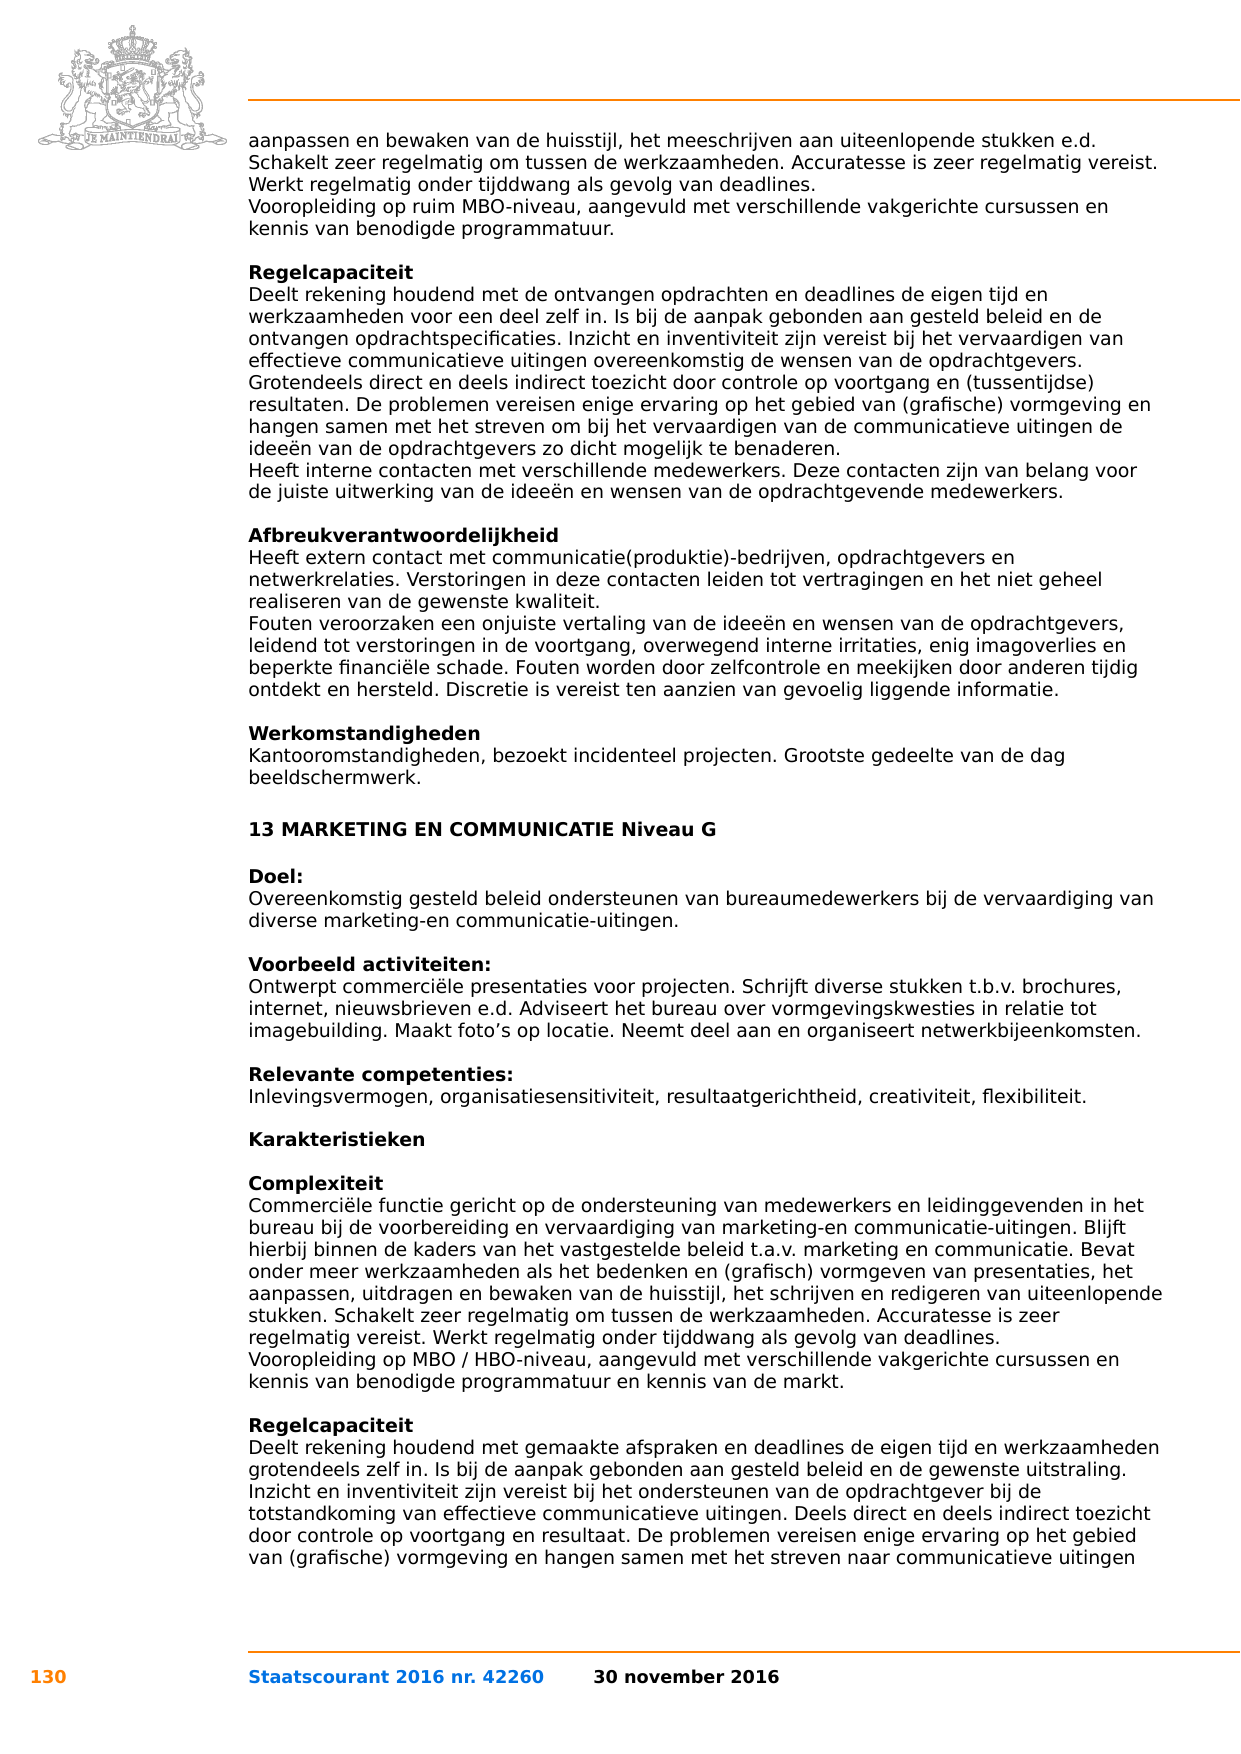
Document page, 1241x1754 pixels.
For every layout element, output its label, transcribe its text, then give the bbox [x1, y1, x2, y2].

subtitle 13 MARKETING EN COMMUNICATIE Niveau G [248, 819, 1163, 841]
picture [38, 25, 227, 150]
text Complexiteit [248, 1173, 1163, 1195]
text Heeft interne contacten met verschillende medewerkers. Deze contacten zijn van belang voor de juiste uitwerking van de ideeën en wensen van de opdrachtgevende medewerkers. [248, 459, 1163, 503]
text Deelt rekening houdend met gemaakte afspraken en deadlines de eigen tijd en werkzaamheden grotendeels zelf in. Is bij de aanpak gebonden aan gesteld beleid en de gewenste uitstraling. Inzicht en inventiviteit zijn vereist bij het ondersteunen van de opdrachtgever bij de totstandkoming van effectieve communicatieve uitingen. Deels direct en deels indirect toezicht door controle op voortgang en resultaat. De problemen vereisen enige ervaring op het gebied van (grafische) vormgeving en hangen samen met het streven naar communicatieve uitingen [248, 1437, 1163, 1569]
text Regelcapaciteit [248, 1415, 1163, 1437]
text Voorbeeld activiteiten: [248, 954, 1163, 976]
text Heeft extern contact met communicatie(produktie)-bedrijven, opdrachtgevers en netwerkrelaties. Verstoringen in deze contacten leiden tot vertragingen en het niet geheel realiseren van de gewenste kwaliteit. [248, 547, 1163, 613]
text Ontwerpt commerciële presentaties voor projecten. Schrijft diverse stukken t.b.v. brochures, internet, nieuwsbrieven e.d. Adviseert het bureau over vormgevingskwesties in relatie tot imagebuilding. Maakt foto’s op locatie. Neemt deel aan en organiseert netwerkbijeenkomsten. [248, 976, 1163, 1042]
text Regelcapaciteit [248, 262, 1163, 284]
text Inlevingsvermogen, organisatiesensitiviteit, resultaatgerichtheid, creativiteit, flexibiliteit. [248, 1086, 1163, 1107]
text Vooropleiding op MBO / HBO-niveau, aangevuld met verschillende vakgerichte cursussen en kennis van benodigde programmatuur en kennis van de markt. [248, 1349, 1163, 1393]
text Fouten veroorzaken een onjuiste vertaling van de ideeën en wensen van de opdrachtgevers, leidend tot verstoringen in de voortgang, overwegend interne irritaties, enig imagoverlies en beperkte financiële schade. Fouten worden door zelfcontrole en meekijken door anderen tijdig ontdekt en hersteld. Discretie is vereist ten aanzien van gevoelig liggende informatie. [248, 613, 1163, 701]
text aanpassen en bewaken van de huisstijl, het meeschrijven aan uiteenlopende stukken e.d. Schakelt zeer regelmatig om tussen de werkzaamheden. Accuratesse is zeer regelmatig vereist. Werkt regelmatig onder tijddwang als gevolg van deadlines. [248, 130, 1163, 196]
text Vooropleiding op ruim MBO-niveau, aangevuld met verschillende vakgerichte cursussen en kennis van benodigde programmatuur. [248, 196, 1163, 240]
text Commerciële functie gericht op de ondersteuning van medewerkers en leidinggevenden in het bureau bij de voorbereiding en vervaardiging van marketing-en communicatie-uitingen. Blijft hierbij binnen de kaders van het vastgestelde beleid t.a.v. marketing en communicatie. Bevat onder meer werkzaamheden als het bedenken en (grafisch) vormgeven van presentaties, het aanpassen, uitdragen en bewaken van de huisstijl, het schrijven en redigeren van uiteenlopende stukken. Schakelt zeer regelmatig om tussen de werkzaamheden. Accuratesse is zeer regelmatig vereist. Werkt regelmatig onder tijddwang als gevolg van deadlines. [248, 1195, 1163, 1349]
text Relevante competenties: [248, 1063, 1163, 1086]
text Kantooromstandigheden, bezoekt incidenteel projecten. Grootste gedeelte van de dag beeldschermwerk. [248, 745, 1163, 789]
text Overeenkomstig gesteld beleid ondersteunen van bureaumedewerkers bij de vervaardiging van diverse marketing-en communicatie-uitingen. [248, 888, 1163, 932]
text Karakteristieken [248, 1129, 1163, 1151]
text Deelt rekening houdend met de ontvangen opdrachten en deadlines de eigen tijd en werkzaamheden voor een deel zelf in. Is bij de aanpak gebonden aan gesteld beleid en de ontvangen opdrachtspecificaties. Inzicht en inventiviteit zijn vereist bij het vervaardigen van effectieve communicatieve uitingen overeenkomstig de wensen van de opdrachtgevers. Grotendeels direct en deels indirect toezicht door controle op voortgang en (tussentijdse) resultaten. De problemen vereisen enige ervaring op het gebied van (grafische) vormgeving en hangen samen met het streven om bij het vervaardigen van de communicatieve uitingen de ideeën van de opdrachtgevers zo dicht mogelijk te benaderen. [248, 284, 1163, 459]
text Werkomstandigheden [248, 723, 1163, 745]
text Afbreukverantwoordelijkheid [248, 525, 1163, 547]
text Doel: [248, 866, 1163, 888]
